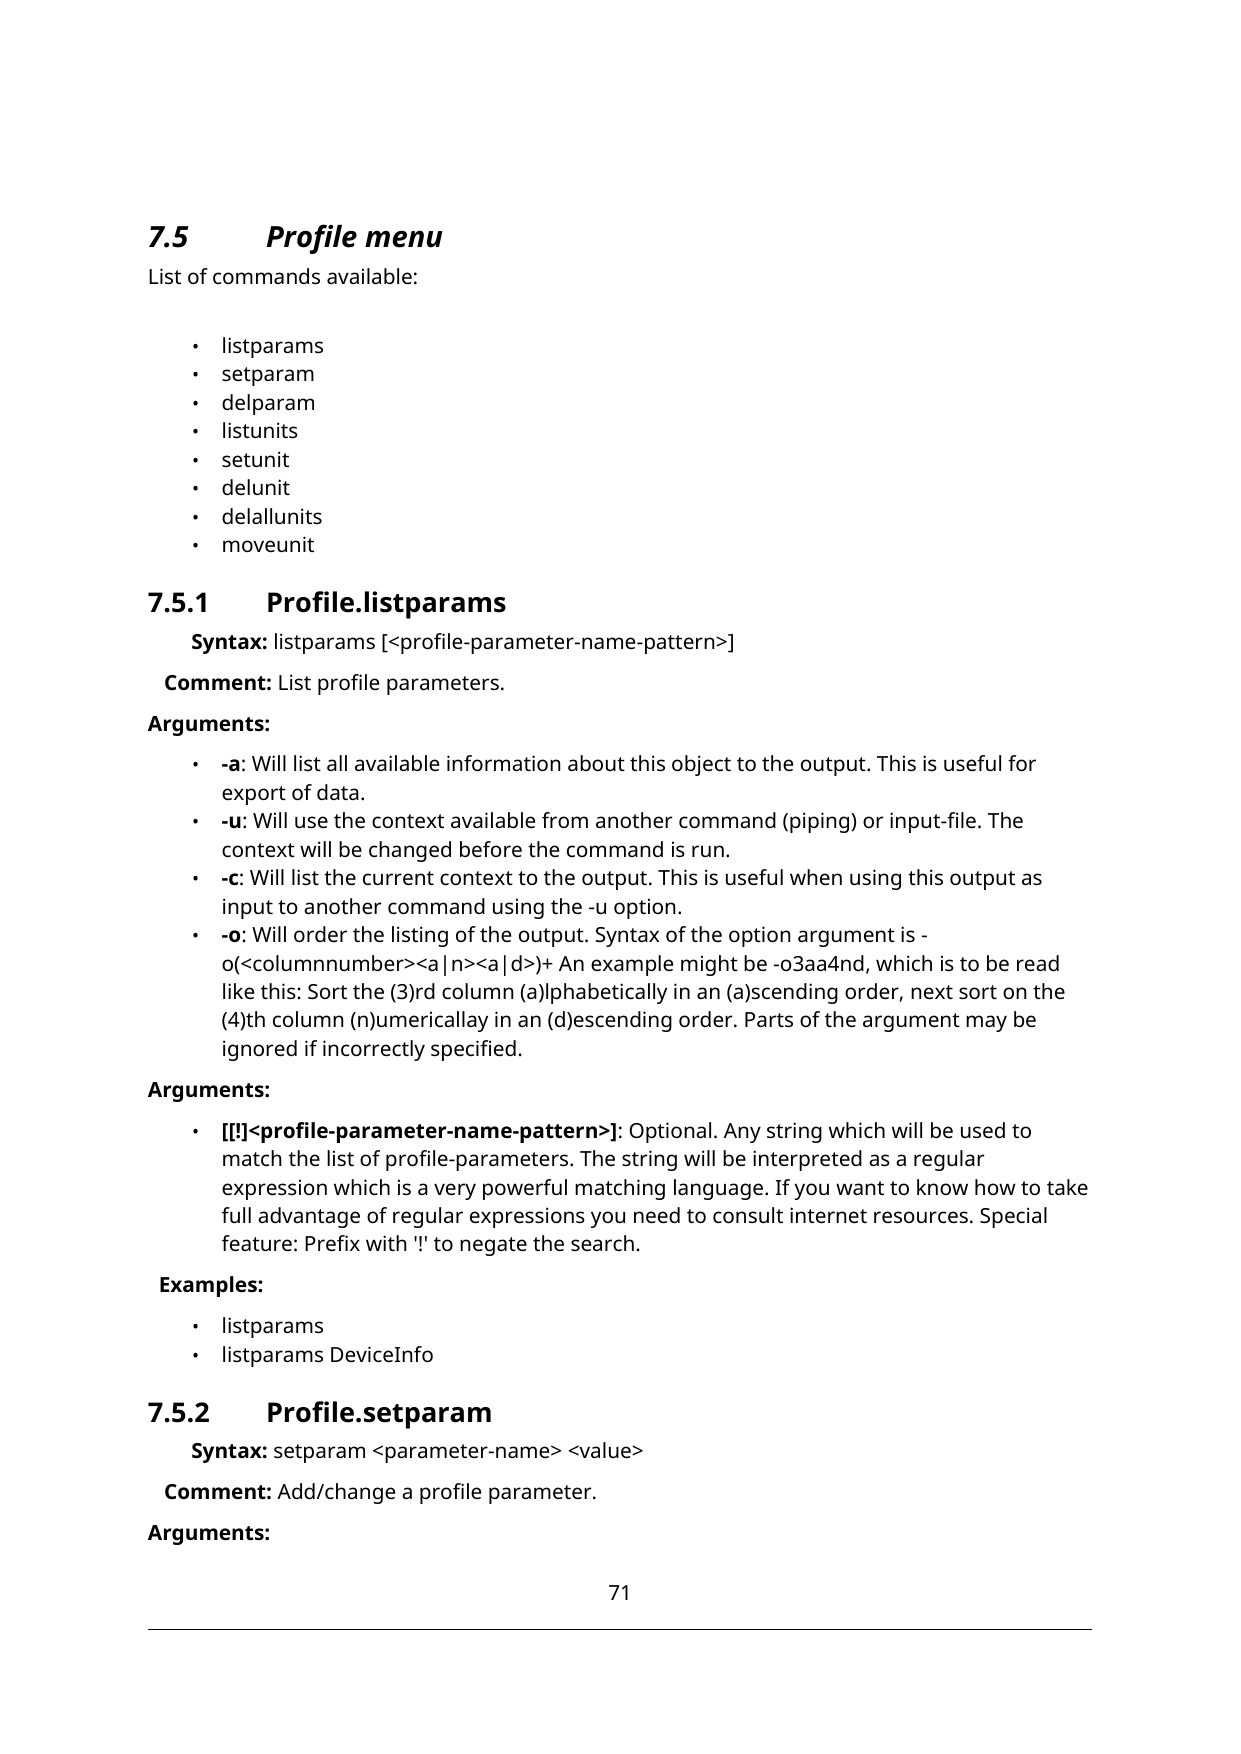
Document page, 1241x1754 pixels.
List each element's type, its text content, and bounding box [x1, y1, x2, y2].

text Arguments: [148, 1075, 1092, 1103]
list listunits [192, 416, 1092, 445]
list moveunit [192, 530, 1092, 559]
list -c: Will list the current context to the output. This is useful when using this output as input to another command using the -u option. [192, 863, 1092, 920]
list listparams DeviceInfo [192, 1340, 1092, 1368]
list -a: Will list all available information about this object to the output. This is useful for export of data. [192, 749, 1092, 806]
list delparam [192, 388, 1092, 416]
list listparams [192, 331, 1092, 359]
text Comment: List profile parameters. [148, 668, 1092, 696]
list delunit [192, 473, 1092, 502]
list setunit [192, 445, 1092, 473]
text Arguments: [148, 709, 1092, 737]
text Arguments: [148, 1518, 1092, 1547]
text List of commands available: [148, 262, 1092, 290]
text Comment: Add/change a profile parameter. [148, 1477, 1092, 1506]
list -u: Will use the context available from another command (piping) or input-file. The context will be changed before the command is run. [192, 806, 1092, 863]
list -o: Will order the listing of the output. Syntax of the option argument is -o(<columnnumber><a|n><a|d>)+ An example might be -o3aa4nd, which is to be read like this: Sort the (3)rd column (a)lphabetically in an (a)scending order, next sort on the (4)th column (n)umericallay in an (d)escending order. Parts of the argument may be ignored if incorrectly specified. [192, 920, 1092, 1062]
text Syntax: listparams [<profile-parameter-name-pattern>] [148, 627, 1092, 655]
subtitle Profile.listparams [148, 584, 1092, 621]
list [[!]<profile-parameter-name-pattern>]: Optional. Any string which will be used to match the list of profile-parameters. The string will be interpreted as a regular expression which is a very powerful matching language. If you want to know how to take full advantage of regular expressions you need to consult internet resources. Special feature: Prefix with '!' to negate the search. [192, 1116, 1092, 1258]
list delallunits [192, 502, 1092, 530]
subtitle Profile menu [148, 216, 1092, 256]
text Examples: [148, 1271, 1092, 1299]
text Syntax: setparam <parameter-name> <value> [148, 1436, 1092, 1465]
list listparams [192, 1311, 1092, 1340]
list setparam [192, 359, 1092, 388]
subtitle Profile.setparam [148, 1393, 1092, 1430]
